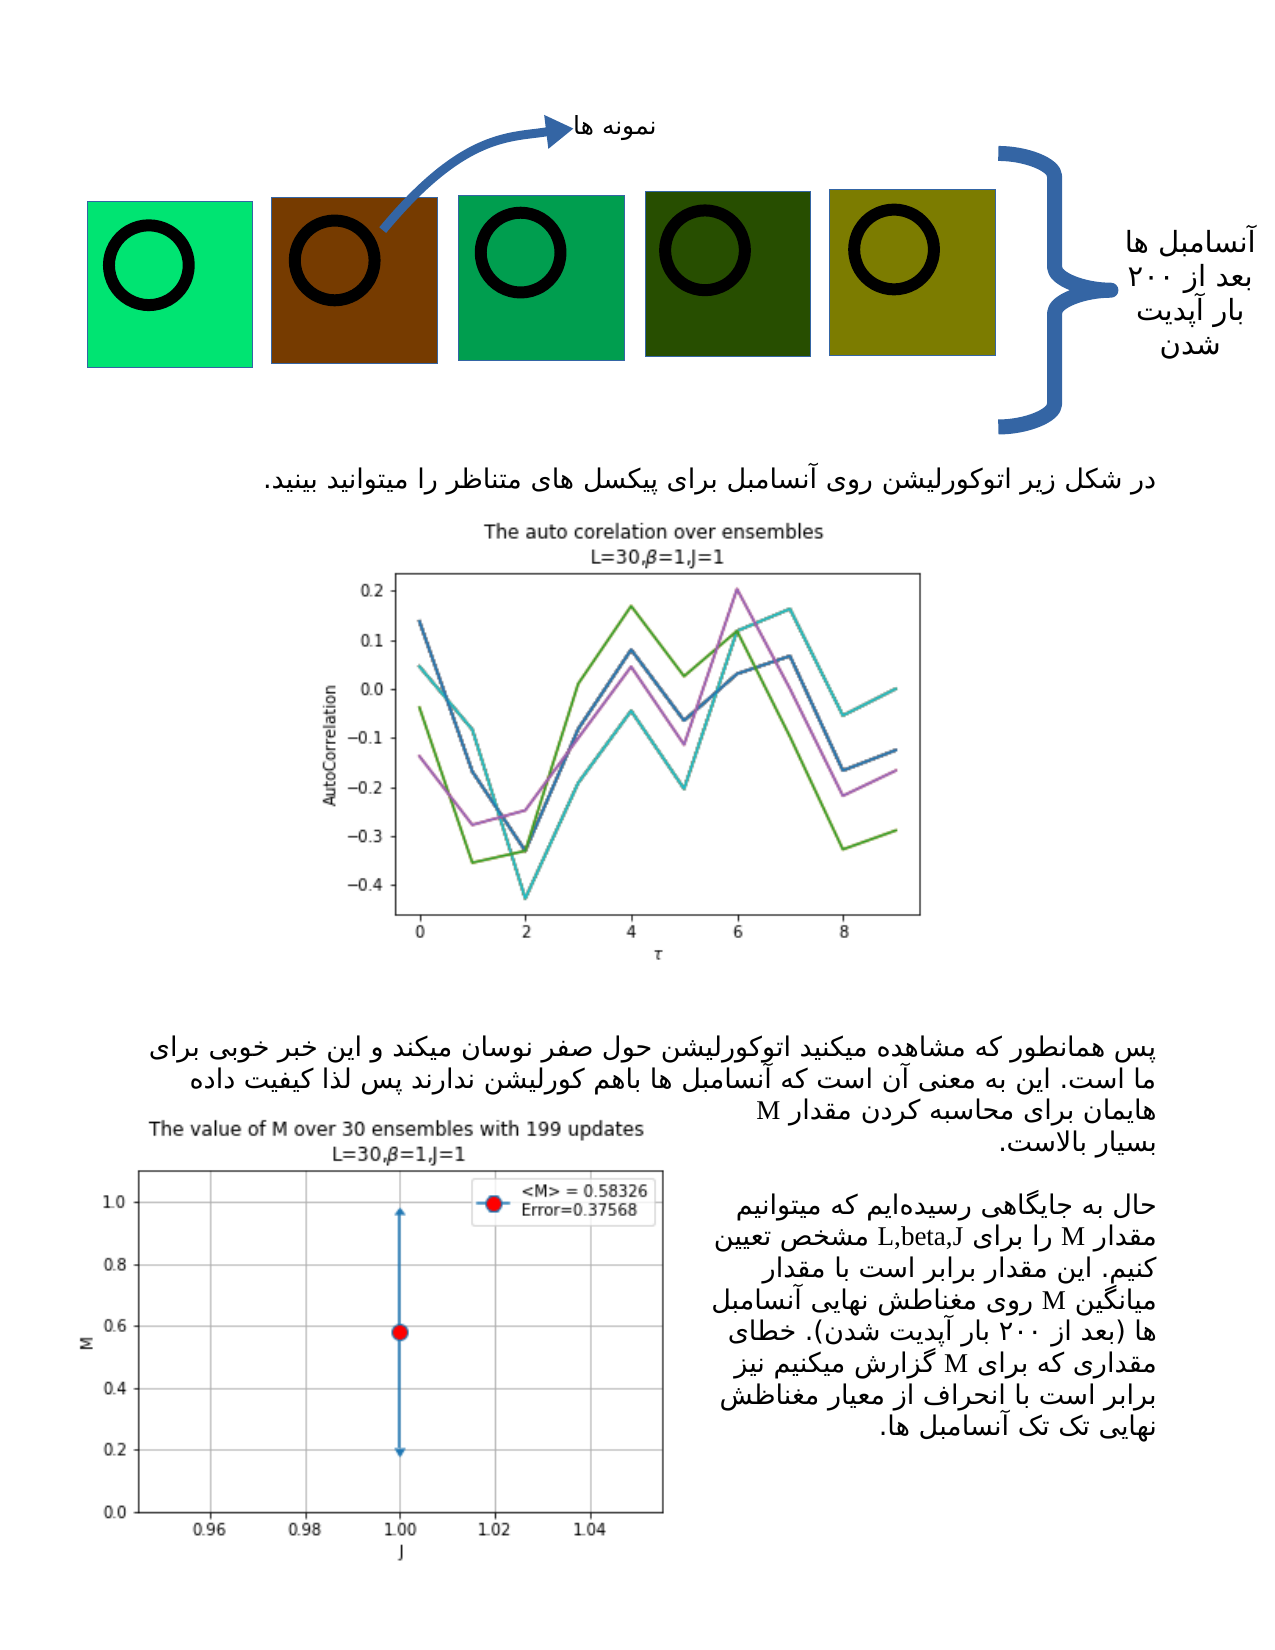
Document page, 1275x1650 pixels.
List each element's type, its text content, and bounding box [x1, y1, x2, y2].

picture [295, 506, 943, 974]
text در شکل زیر اتوکورلیشن روی آنسامبل برای پیکسل های متناظر را میتوانید بینید. [118, 463, 1157, 495]
picture [71, 1111, 689, 1578]
text پس همانطور که مشاهده میکنید اتوکورلیشن حول صفر نوسان میکند و این خبر خوبی برای ما است. این به معنی آن است که آنسامبل ها باهم کورلیشن ندارند پس لذا کیفیت داده هایمان برای محاسبه کردن مقدار M بسیار بالاست. [118, 1031, 1157, 1158]
text حال به جایگاهی رسیده‌ایم که میتوانیم مقدار M را برای L,beta,J مشخص تعیین کنیم. این مقدار برابر است با مقدار میانگین M روی مغناطش نهایی آنسامبل ها (بعد از ۲۰۰ بار آپدیت شدن). خطای مقداری که برای M گزارش میکنیم نیز برابر است با انحراف از معیار مغناظش نهایی تک تک آنسامبل ها. [689, 1189, 1157, 1442]
